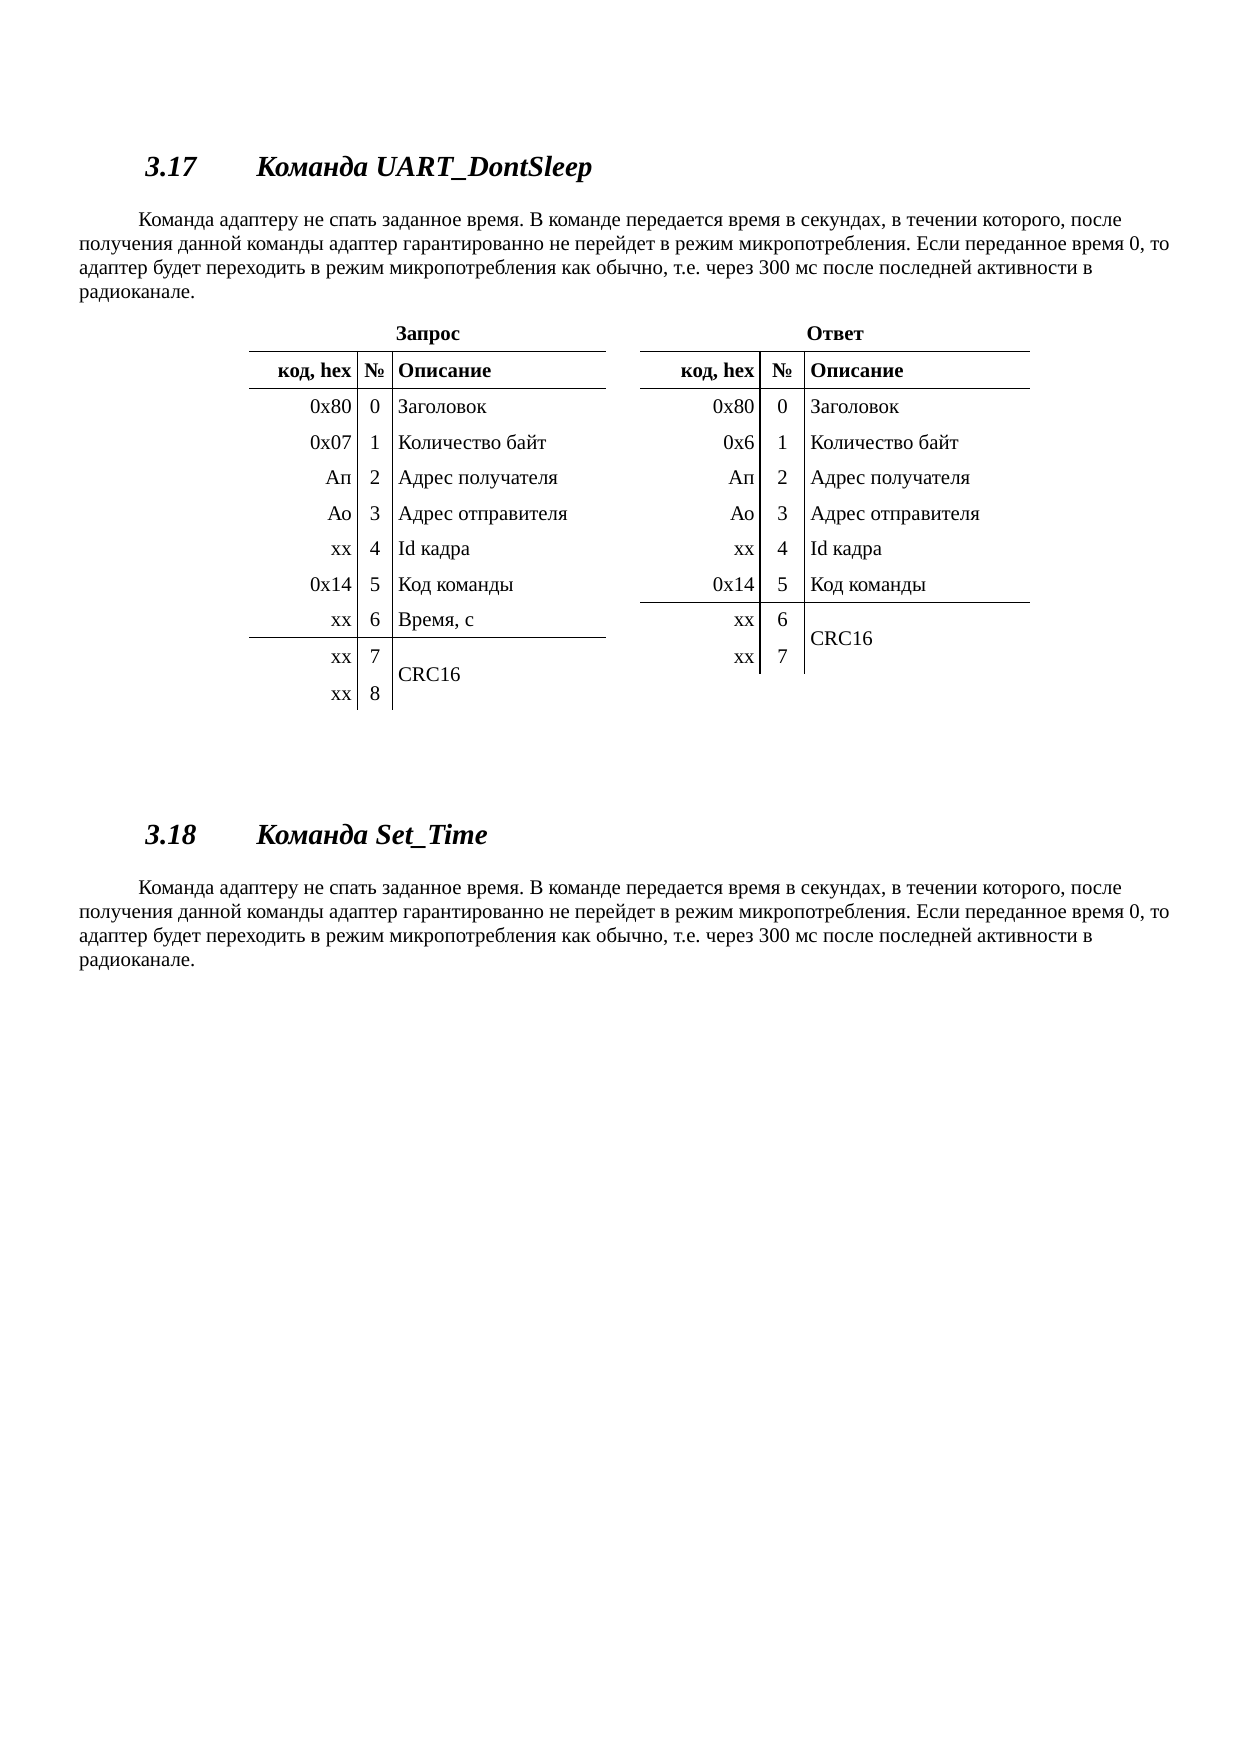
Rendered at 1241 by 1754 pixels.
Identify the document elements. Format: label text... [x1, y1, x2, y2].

table_cell [606, 388, 640, 424]
text Команда адаптеру не спать заданное время. В команде передается время в секундах, в течении которого, после получения данной команды адаптер гарантированно не перейдет в режим микропотребления. Если переданное время 0, то адаптер будет переходить в режим микропотребления как обычно, т.е. через 300 мс после последней активности в радиоканале. [79, 207, 1187, 303]
table_cell [606, 351, 640, 387]
table_cell Ап [249, 460, 357, 495]
table_cell 2 [358, 460, 392, 495]
table_cell Описание [805, 352, 1029, 387]
table_cell Заголовок [805, 389, 1029, 424]
table_cell 0 [358, 389, 392, 424]
table_cell [760, 674, 804, 710]
table_cell 0 [761, 389, 804, 424]
table_cell 8 [358, 674, 392, 710]
table_cell 1 [761, 424, 804, 459]
table_cell CRC16 [393, 638, 606, 710]
table_cell [606, 531, 640, 566]
table_cell xx [249, 531, 357, 566]
table_cell Ао [249, 495, 357, 531]
table_cell xx [640, 603, 759, 637]
table_cell 6 [761, 603, 804, 637]
table_cell [606, 460, 640, 495]
table_cell 0x80 [249, 389, 357, 424]
table_cell 5 [358, 566, 392, 602]
table_cell 4 [761, 531, 804, 566]
table_cell 7 [358, 638, 392, 674]
table_header [606, 315, 640, 351]
table_cell код, hex [640, 352, 759, 387]
table_cell 1 [358, 424, 392, 459]
table_cell 6 [358, 602, 392, 637]
table_cell xx [640, 531, 759, 566]
table_header Запрос [249, 315, 606, 351]
table_cell Время, с [393, 602, 606, 637]
table_cell № [358, 352, 392, 387]
table_cell код, hex [249, 352, 357, 387]
text Команда адаптеру не спать заданное время. В команде передается время в секундах, в течении которого, после получения данной команды адаптер гарантированно не перейдет в режим микропотребления. Если переданное время 0, то адаптер будет переходить в режим микропотребления как обычно, т.е. через 300 мс после последней активности в радиоканале. [79, 875, 1187, 971]
table_cell № [761, 352, 804, 387]
table_cell [606, 637, 640, 674]
table_cell 2 [761, 460, 804, 495]
table_cell xx [249, 638, 357, 674]
table_cell [606, 495, 640, 531]
table_cell Код команды [393, 566, 606, 602]
table_cell 3 [358, 495, 392, 531]
table_header Ответ [640, 315, 1029, 351]
table_cell 3 [761, 495, 804, 531]
table_cell Количество байт [393, 424, 606, 459]
table_cell 0x14 [249, 566, 357, 602]
table_cell 0x14 [640, 566, 759, 602]
table_cell Адрес получателя [805, 460, 1029, 495]
table_cell [606, 424, 640, 459]
table_cell Адрес получателя [393, 460, 606, 495]
table_cell Код команды [805, 566, 1029, 602]
table_cell Описание [393, 352, 606, 387]
table_cell xx [249, 674, 357, 710]
table_cell хх [249, 602, 357, 637]
table_cell CRC16 [805, 603, 1029, 674]
table_cell 7 [761, 637, 804, 674]
table_cell Id кадра [805, 531, 1029, 566]
table_cell 0x80 [640, 389, 759, 424]
table_cell 5 [761, 566, 804, 602]
table_cell Адрес отправителя [805, 495, 1029, 531]
table_cell 4 [358, 531, 392, 566]
table_cell Ап [640, 460, 759, 495]
subtitle Команда Set_Time [108, 817, 1187, 851]
subtitle Команда UART_DontSleep [108, 149, 1187, 182]
table_cell [606, 566, 640, 602]
table_cell 0x07 [249, 424, 357, 459]
table_cell 0x6 [640, 424, 759, 459]
table_cell Количество байт [805, 424, 1029, 459]
table_cell [640, 674, 760, 710]
table_cell Id кадра [393, 531, 606, 566]
table_cell Адрес отправителя [393, 495, 606, 531]
table_cell Ао [640, 495, 759, 531]
table_cell xx [640, 637, 759, 674]
table_cell [606, 674, 640, 710]
table_cell Заголовок [393, 389, 606, 424]
table_cell [606, 602, 640, 637]
table_cell [804, 674, 1029, 710]
